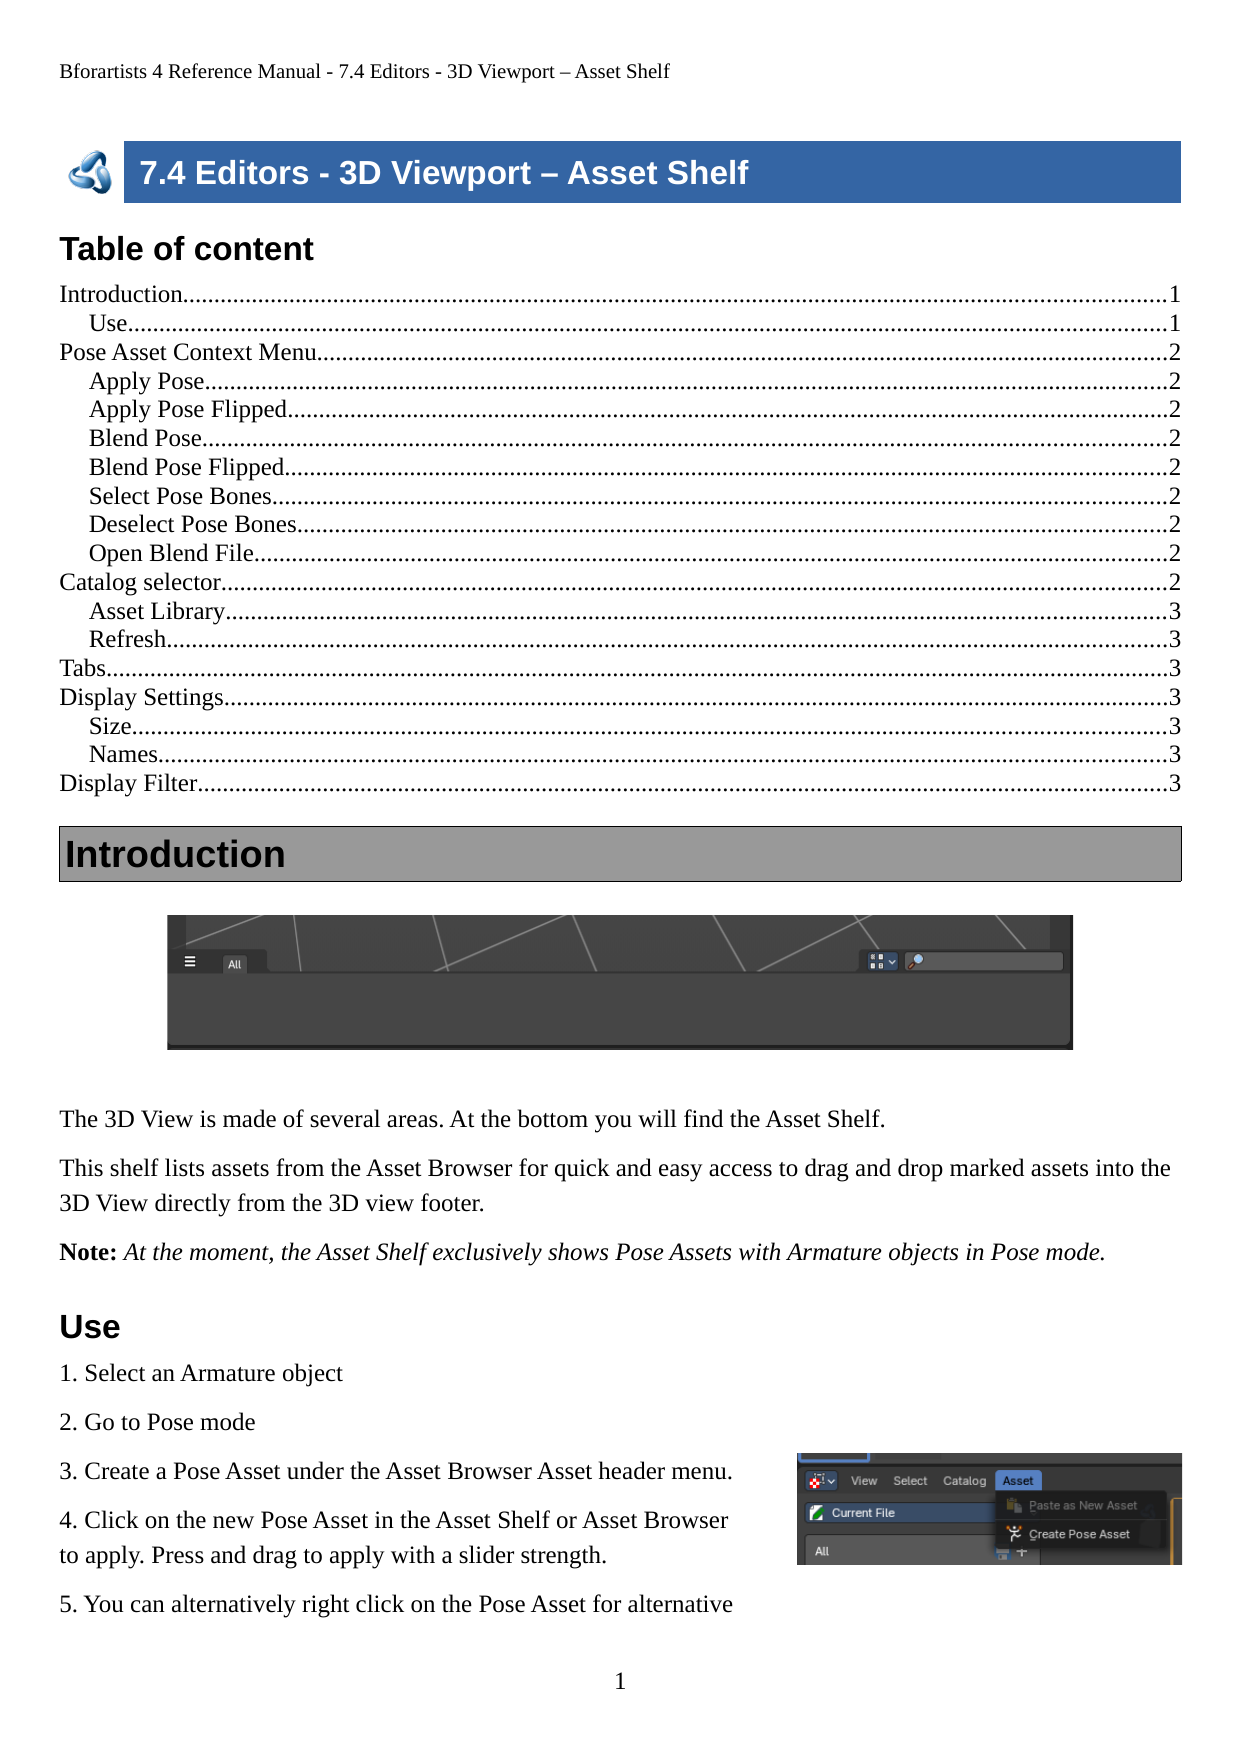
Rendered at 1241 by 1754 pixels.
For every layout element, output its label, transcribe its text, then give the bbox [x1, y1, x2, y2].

text Display Filter 3 [59, 768, 1181, 797]
text Size 3 [88, 711, 1181, 739]
text Asset Library 3 [88, 596, 1181, 624]
text Names 3 [88, 739, 1181, 768]
picture [167, 915, 1074, 1050]
subtitle Use [59, 1307, 1181, 1346]
text Use 1 [88, 308, 1181, 337]
text Blend Pose Flipped 2 [88, 452, 1181, 481]
text 4. Click on the new Pose Asset in the Asset Shelf or Asset Browser to apply. Press and drag to apply with a slider strength. [59, 1505, 1181, 1568]
text Note: At the moment, the Asset Shelf exclusively shows Pose Assets with Armature objects in Pose mode. [59, 1237, 1181, 1266]
table_header Introduction [60, 827, 1181, 881]
text Select Pose Bones 2 [88, 481, 1181, 509]
text Display Settings 3 [59, 682, 1181, 711]
text Refresh 3 [88, 624, 1181, 653]
text 1. Select an Armature object [59, 1358, 1181, 1387]
text Catalog selector 2 [59, 567, 1181, 596]
text 2. Go to Pose mode [59, 1407, 1181, 1436]
text Blend Pose 2 [88, 423, 1181, 452]
text The 3D View is made of several areas. At the bottom you will find the Asset Shelf. [59, 1104, 1181, 1133]
text 3. Create a Pose Asset under the Asset Browser Asset header menu. [59, 1456, 797, 1485]
text 5. You can alternatively right click on the Pose Asset for alternative [59, 1589, 1181, 1617]
text Open Blend File 2 [88, 538, 1181, 567]
text Tabs 3 [59, 653, 1181, 682]
text Pose Asset Context Menu 2 [59, 337, 1181, 366]
table_header 7.4 Editors - 3D Viewport – Asset Shelf [124, 141, 1181, 203]
text Deselect Pose Bones 2 [88, 509, 1181, 538]
text This shelf lists assets from the Asset Browser for quick and easy access to drag and drop marked assets into the 3D View directly from the 3D view footer. [59, 1153, 1181, 1217]
subtitle Table of content [59, 228, 1181, 267]
text Apply Pose 2 [88, 366, 1181, 394]
table_header [59, 141, 124, 203]
picture [65, 147, 114, 197]
text Introduction 1 [59, 279, 1181, 308]
picture [797, 1453, 1183, 1565]
text Apply Pose Flipped 2 [88, 394, 1181, 423]
